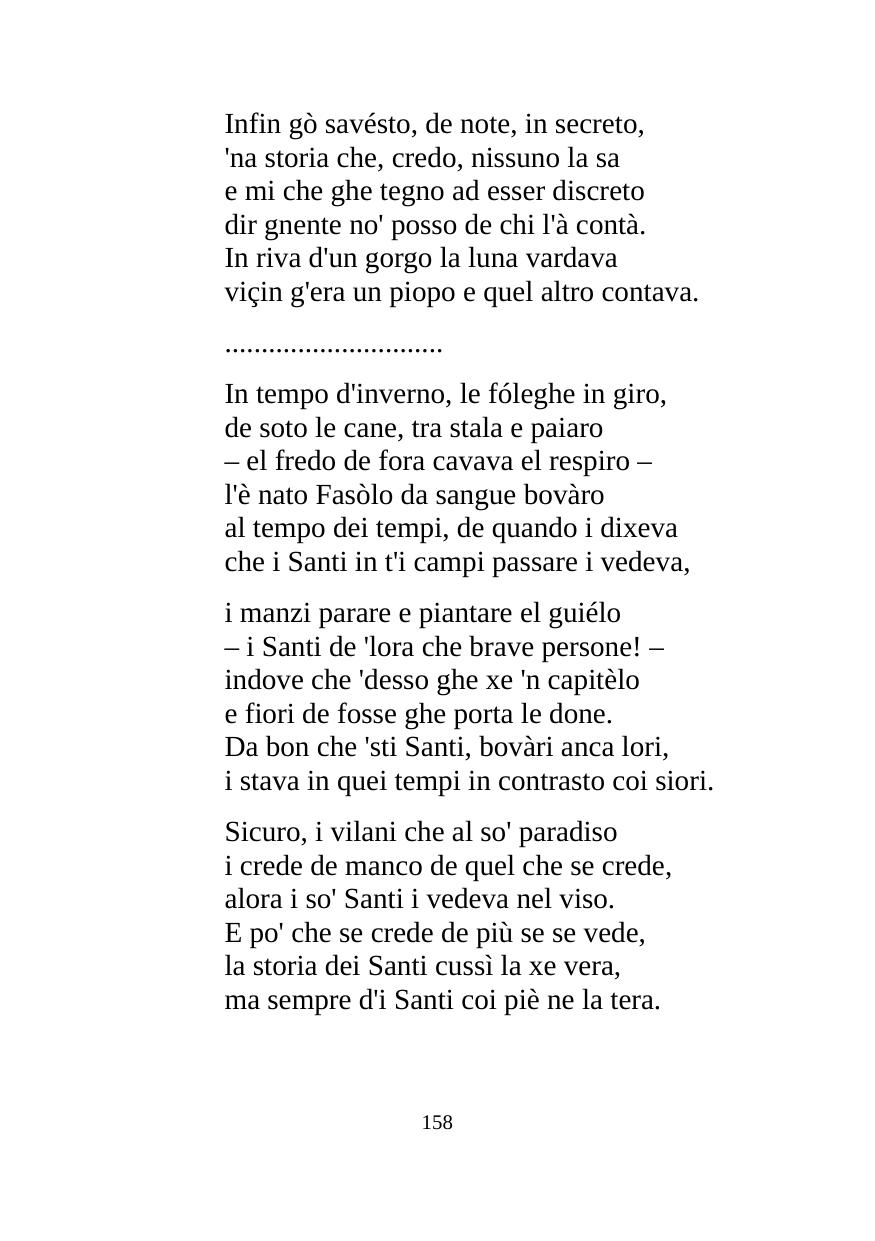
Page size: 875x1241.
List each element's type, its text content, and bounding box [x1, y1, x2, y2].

text Sicuro, i vilani che al so' paradiso i crede de manco de quel che se crede, alora i so' Santi i vedeva nel viso. E po' che se crede de più se se vede, la storia dei Santi cussì la xe vera, ma sempre d'i Santi coi piè ne la tera. [224, 814, 768, 1016]
text i manzi parare e piantare el guiélo – i Santi de 'lora che brave persone! – indove che 'desso ghe xe 'n capitèlo e fiori de fosse ghe porta le done. Da bon che 'sti Santi, bovàri anca lori, i stava in quei tempi in contrasto coi siori. [224, 595, 768, 797]
text .............................. [224, 325, 768, 359]
text In tempo d'inverno, le fóleghe in giro, de soto le cane, tra stala e paiaro – el fredo de fora cavava el respiro – l'è nato Fasòlo da sangue bovàro al tempo dei tempi, de quando i dixeva che i Santi in t'i campi passare i vedeva, [224, 376, 768, 578]
text Infin gò savésto, de note, in secreto, 'na storia che, credo, nissuno la sa e mi che ghe tegno ad esser discreto dir gnente no' posso de chi l'à contà. In riva d'un gorgo la luna vardava viçin g'era un piopo e quel altro contava. [224, 106, 768, 307]
